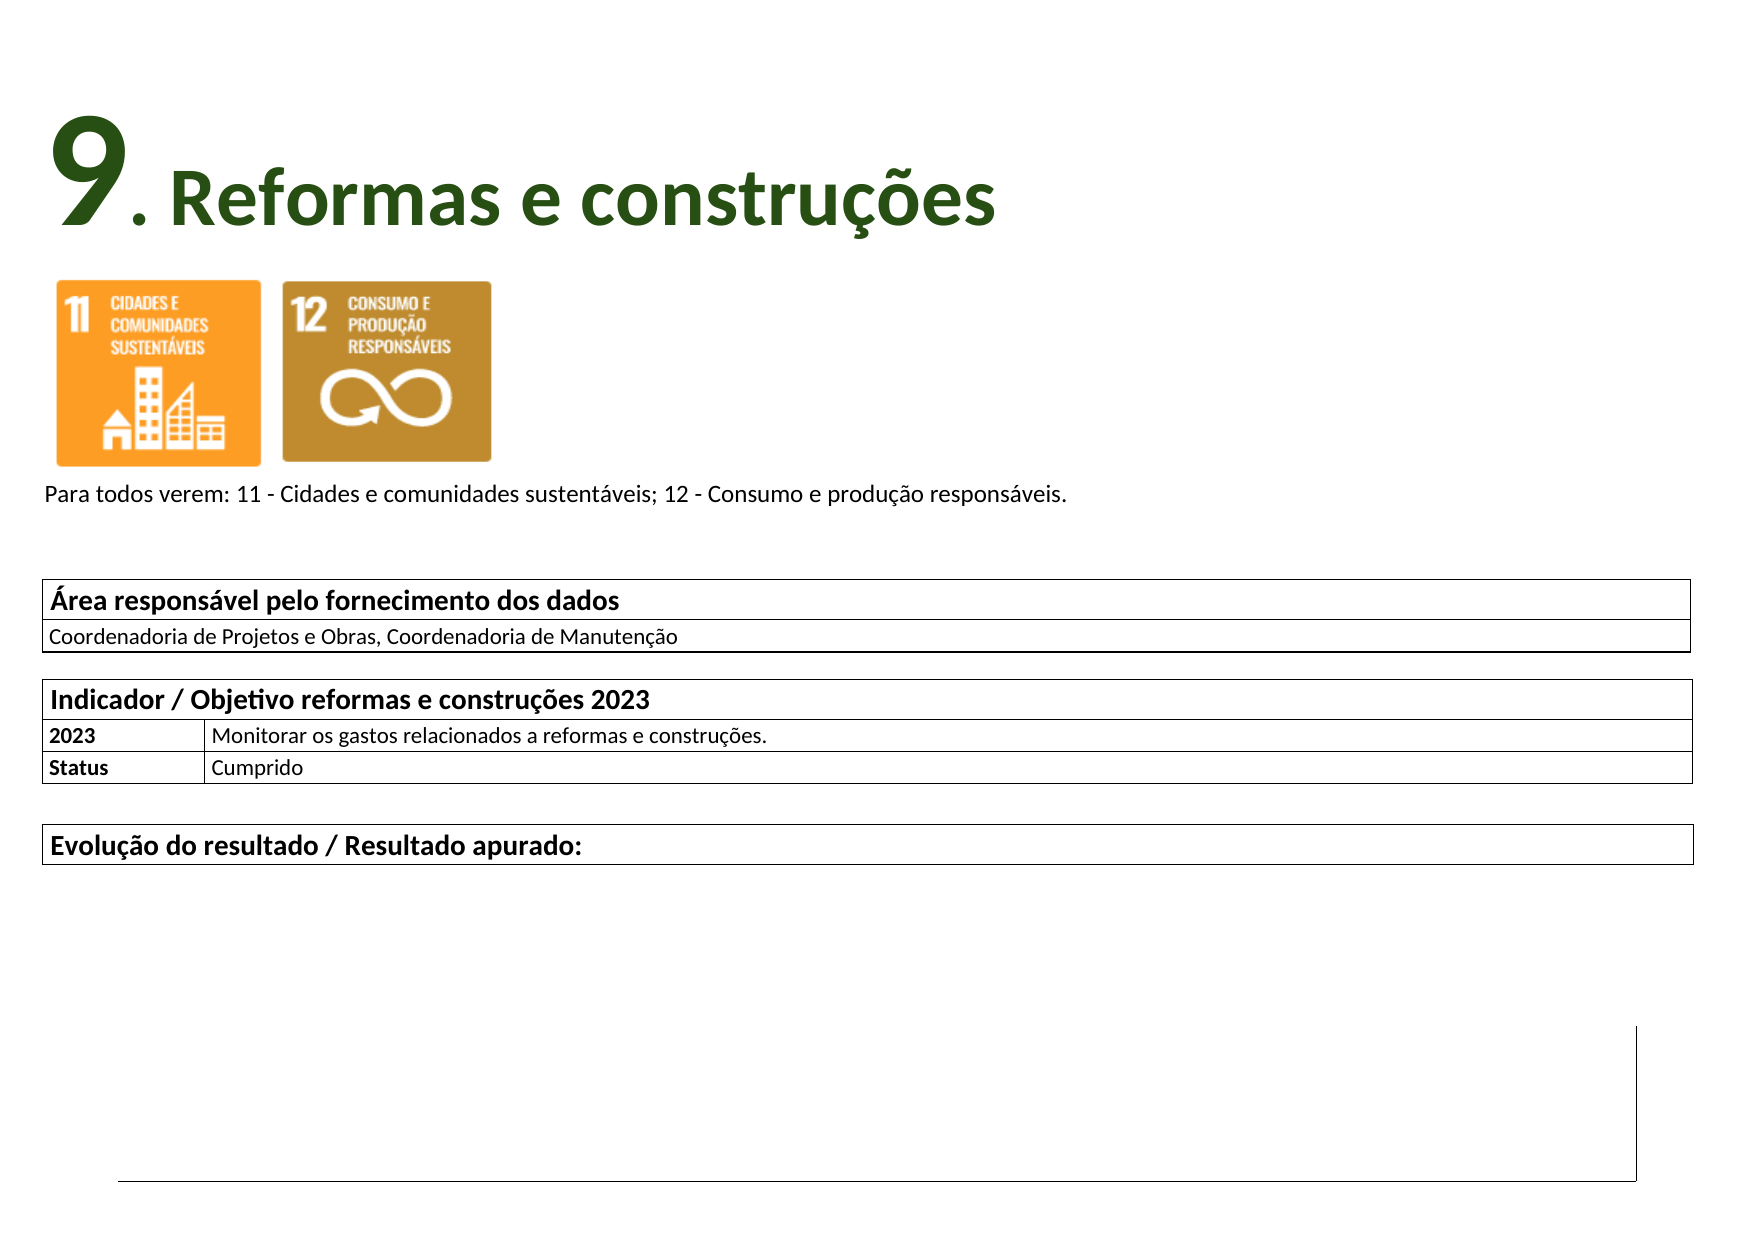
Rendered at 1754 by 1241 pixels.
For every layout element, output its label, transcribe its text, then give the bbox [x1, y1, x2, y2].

table_cell Coordenadoria de Projetos e Obras, Coordenadoria de Manutenção [43, 620, 1690, 651]
table_header Indicador / Objetivo reformas e construções 2023 [43, 680, 1692, 719]
table_header Área responsável pelo fornecimento dos dados [43, 580, 1690, 619]
text 9. Reformas e construções [44, 63, 1636, 267]
table_cell Cumprido [205, 752, 1692, 783]
table_cell Monitorar os gastos relacionados a reformas e construções. [205, 720, 1692, 751]
table_cell 2023 [43, 720, 204, 751]
table_header Evolução do resultado / Resultado apurado: [43, 825, 1693, 864]
table_cell Status [43, 752, 204, 783]
text Para todos verem: 11 - Cidades e comunidades sustentáveis; 12 - Consumo e produção responsáveis. [44, 478, 1712, 509]
